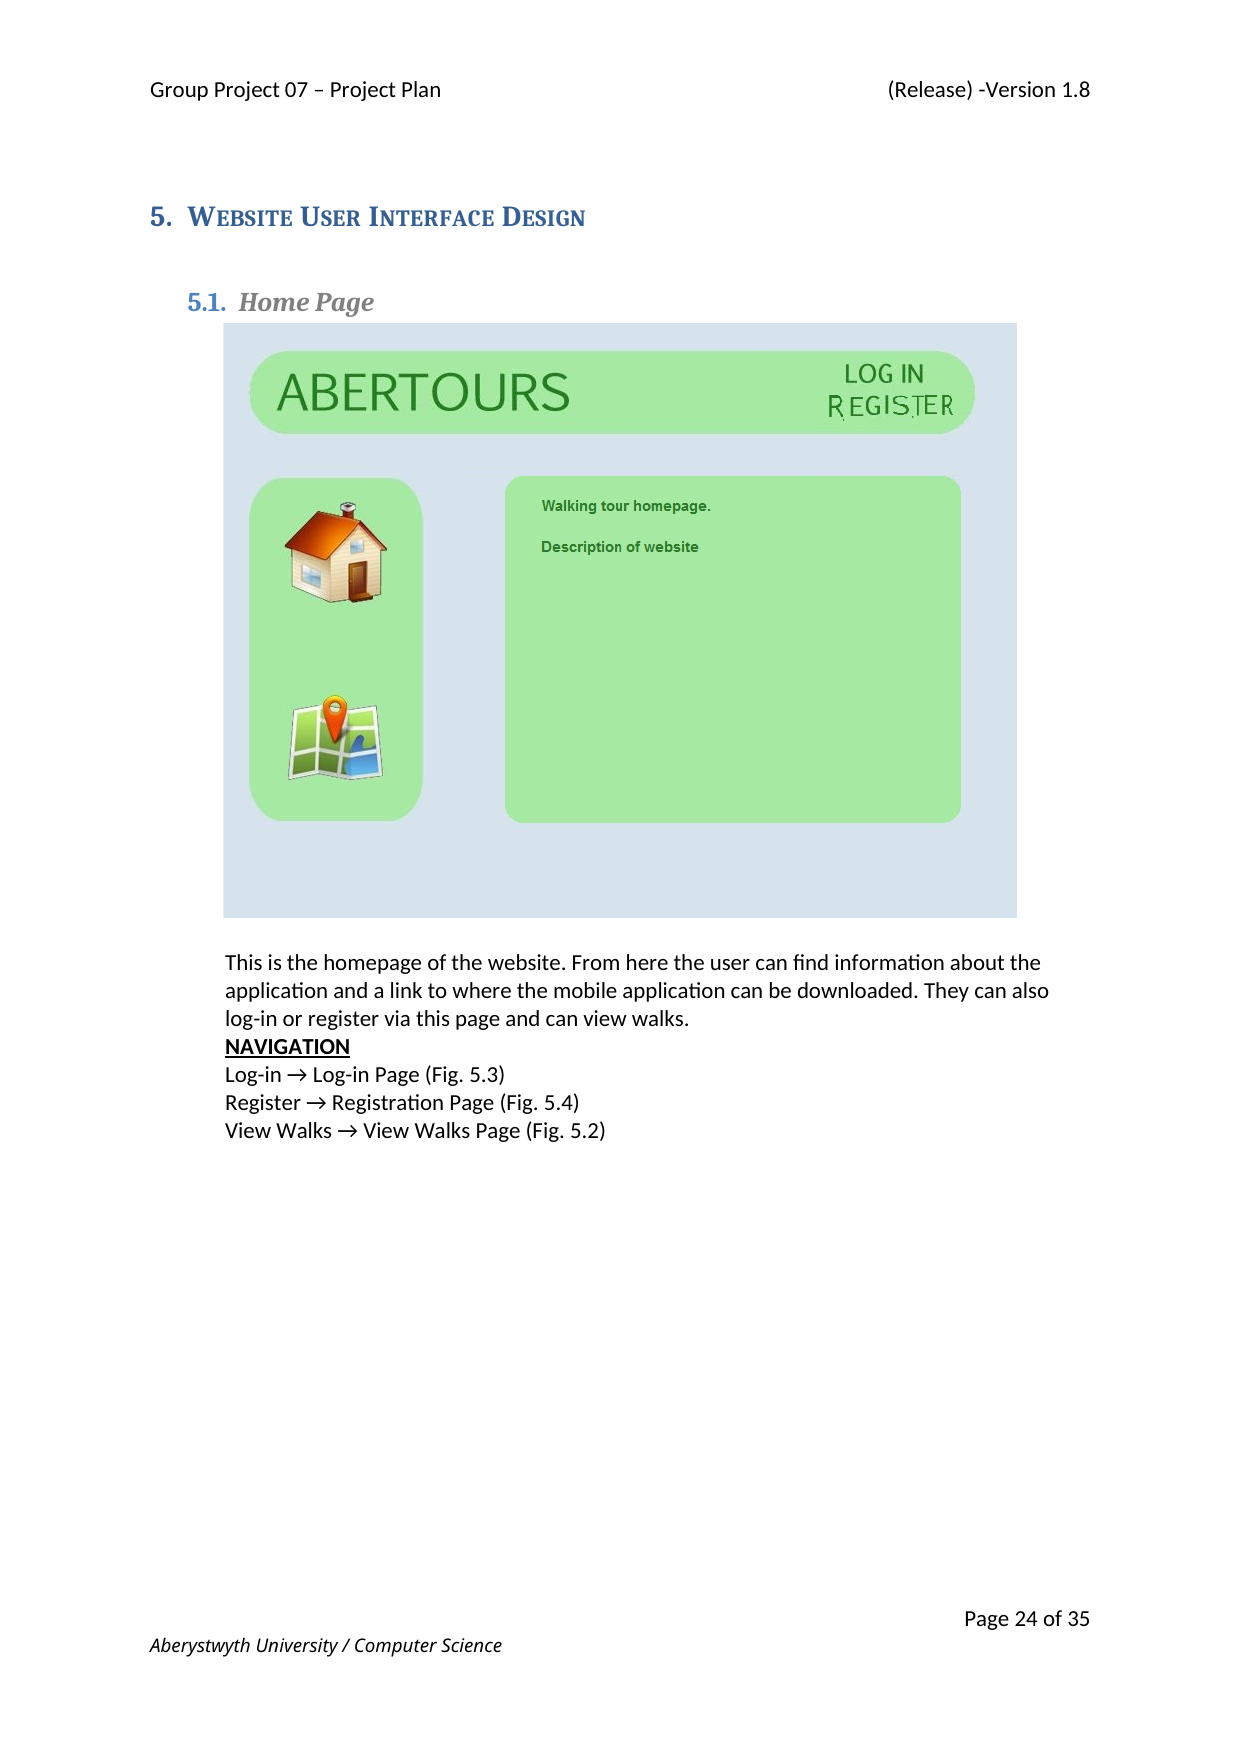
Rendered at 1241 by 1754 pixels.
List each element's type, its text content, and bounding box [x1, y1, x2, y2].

text This is the homepage of the website. From here the user can find information about the application and a link to where the mobile application can be downloaded. They can also log-in or register via this page and can view walks. [225, 948, 1090, 1032]
text View Walks → View Walks Page (Fig. 5.2) [225, 1116, 1090, 1144]
text Log-in → Log-in Page (Fig. 5.3) [225, 1060, 1090, 1088]
subtitle Home Page [187, 287, 1090, 318]
text Register → Registration Page (Fig. 5.4) [225, 1088, 1090, 1116]
subtitle Website User Interface Design [150, 200, 1090, 233]
text NAVIGATION [225, 1032, 1090, 1060]
